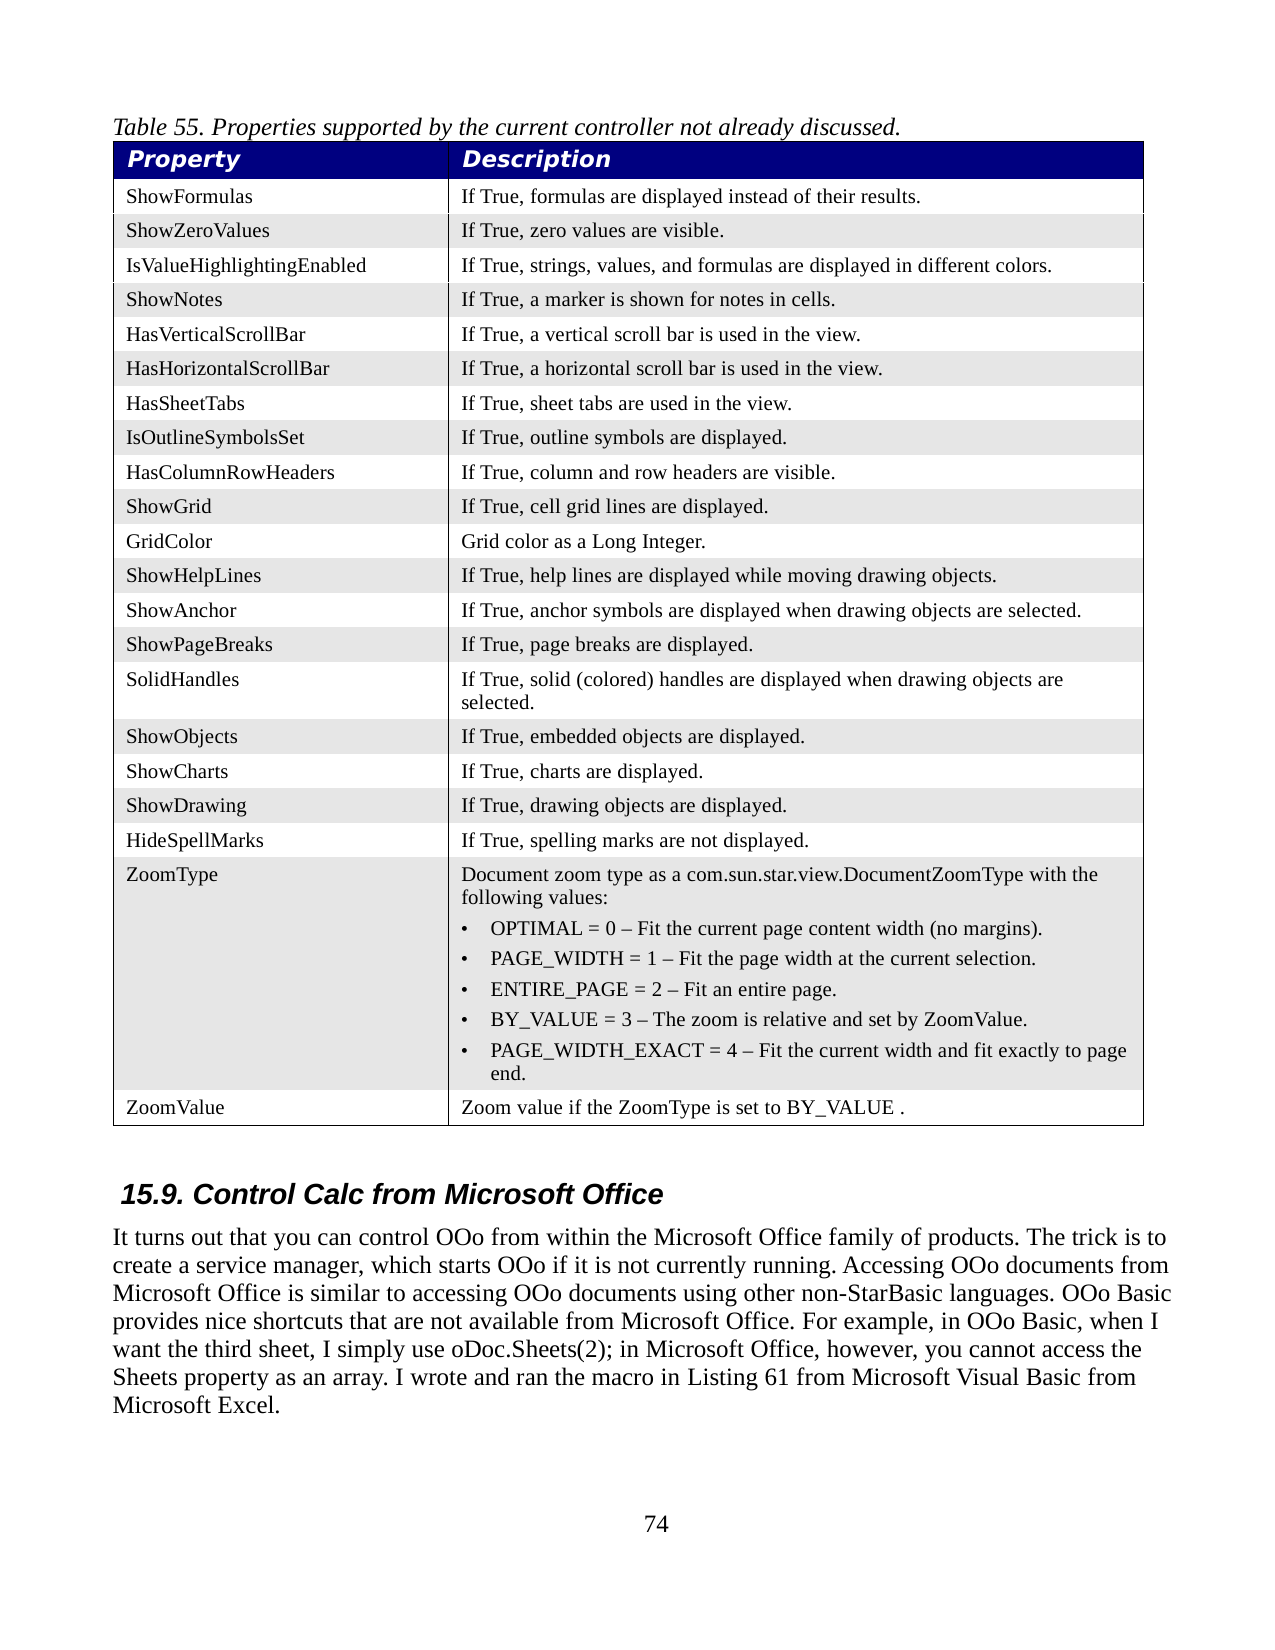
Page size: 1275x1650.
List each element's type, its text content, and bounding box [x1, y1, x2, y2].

table_cell If True, column and row headers are visible. [449, 455, 1143, 489]
table_cell ShowPageBreaks [114, 627, 448, 662]
table_cell If True, help lines are displayed while moving drawing objects. [449, 558, 1143, 593]
table_cell HasSheetTabs [114, 386, 448, 420]
table_cell ShowCharts [114, 754, 448, 788]
table_cell If True, a marker is shown for notes in cells. [449, 283, 1143, 317]
table_cell If True, spelling marks are not displayed. [449, 823, 1143, 857]
subtitle Control Calc from Microsoft Office [112, 1178, 1200, 1210]
table_cell If True, formulas are displayed instead of their results. [449, 179, 1143, 213]
table_cell ShowHelpLines [114, 558, 448, 593]
table_cell IsValueHighlightingEnabled [114, 248, 448, 282]
table_cell If True, outline symbols are displayed. [449, 420, 1143, 455]
table_cell If True, cell grid lines are displayed. [449, 489, 1143, 524]
table_cell ShowGrid [114, 489, 448, 524]
table_cell If True, anchor symbols are displayed when drawing objects are selected. [449, 593, 1143, 627]
table_cell If True, a vertical scroll bar is used in the view. [449, 317, 1143, 351]
table_cell If True, strings, values, and formulas are displayed in different colors. [449, 248, 1143, 282]
table_cell ShowDrawing [114, 788, 448, 823]
table_cell HasVerticalScrollBar [114, 317, 448, 351]
table_cell If True, solid (colored) handles are displayed when drawing objects are selected. [449, 662, 1143, 719]
table_header Description [449, 142, 1143, 179]
table_cell Grid color as a Long Integer. [449, 524, 1143, 558]
table_cell HasColumnRowHeaders [114, 455, 448, 489]
table_cell If True, zero values are visible. [449, 214, 1143, 248]
table_cell ShowFormulas [114, 179, 448, 213]
table_cell Document zoom type as a com.sun.star.view.DocumentZoomType with the following values: OPTIMAL = 0 – Fit the current page content width (no margins). PAGE_WIDTH = 1 – Fit the page width at the current selection. ENTIRE_PAGE = 2 – Fit an entire page. BY_VALUE = 3 – The zoom is relative and set by ZoomValue. PAGE_WIDTH_EXACT = 4 – Fit the current width and fit exactly to page end. [449, 857, 1143, 1090]
table_cell IsOutlineSymbolsSet [114, 420, 448, 455]
table_cell SolidHandles [114, 662, 448, 719]
table_cell ShowObjects [114, 719, 448, 754]
text Table 55. Properties supported by the current controller not already discussed. [112, 112, 1200, 141]
table_cell ZoomValue [114, 1090, 448, 1125]
table_cell If True, charts are displayed. [449, 754, 1143, 788]
table_cell GridColor [114, 524, 448, 558]
table_cell If True, page breaks are displayed. [449, 627, 1143, 662]
table_cell ShowZeroValues [114, 214, 448, 248]
table_cell If True, embedded objects are displayed. [449, 719, 1143, 754]
table_header Property [114, 142, 448, 179]
table_cell If True, drawing objects are displayed. [449, 788, 1143, 823]
table_cell ShowAnchor [114, 593, 448, 627]
table_cell If True, a horizontal scroll bar is used in the view. [449, 351, 1143, 386]
text It turns out that you can control OOo from within the Microsoft Office family of products. The trick is to create a service manager, which starts OOo if it is not currently running. Accessing OOo documents from Microsoft Office is similar to accessing OOo documents using other non-StarBasic languages. OOo Basic provides nice shortcuts that are not available from Microsoft Office. For example, in OOo Basic, when I want the third sheet, I simply use oDoc.Sheets(2); in Microsoft Office, however, you cannot access the Sheets property as an array. I wrote and ran the macro in Listing 61 from Microsoft Visual Basic from Microsoft Excel. [112, 1223, 1200, 1419]
table_cell HideSpellMarks [114, 823, 448, 857]
table_cell HasHorizontalScrollBar [114, 351, 448, 386]
table_cell ShowNotes [114, 283, 448, 317]
table_cell Zoom value if the ZoomType is set to BY_VALUE . [449, 1090, 1143, 1125]
table_cell If True, sheet tabs are used in the view. [449, 386, 1143, 420]
table_cell ZoomType [114, 857, 448, 1090]
